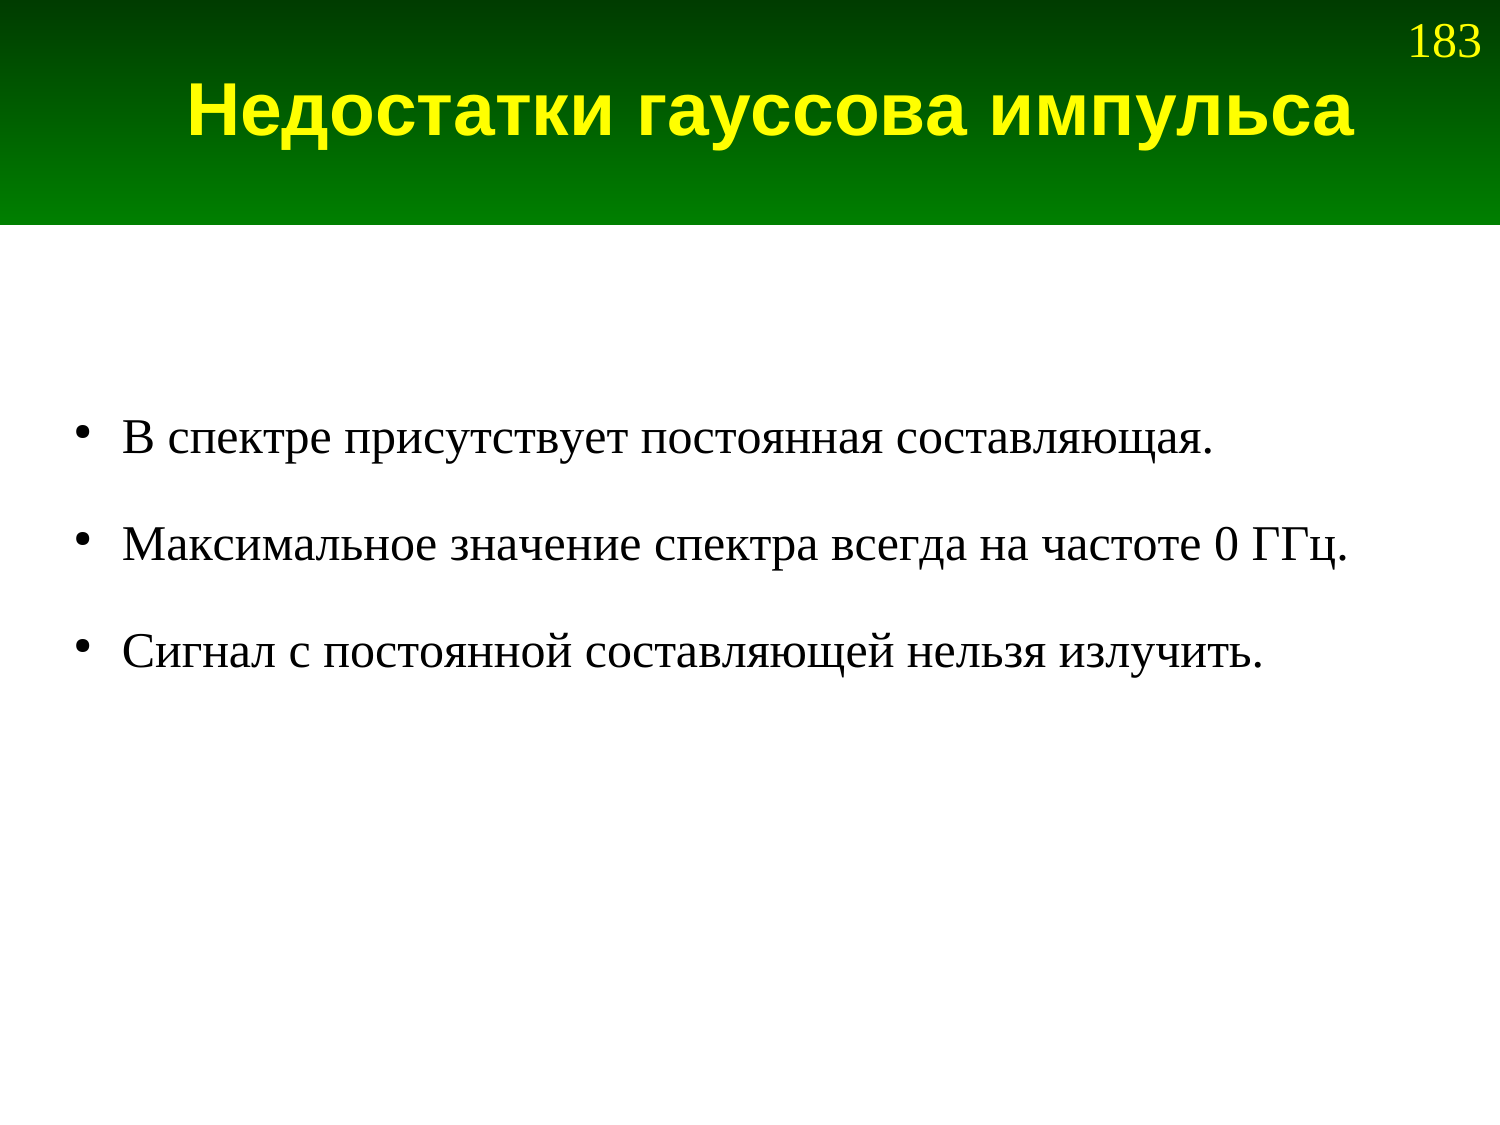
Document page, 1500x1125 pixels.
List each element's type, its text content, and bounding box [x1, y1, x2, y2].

title Недостатки гауссова импульса [100, 7, 1441, 204]
text_box В спектре присутствует постоянная составляющая. Максимальное значение спектра всегда на частоте 0 ГГц. Сигнал с постоянной составляющей нельзя излучить. [59, 395, 1406, 709]
